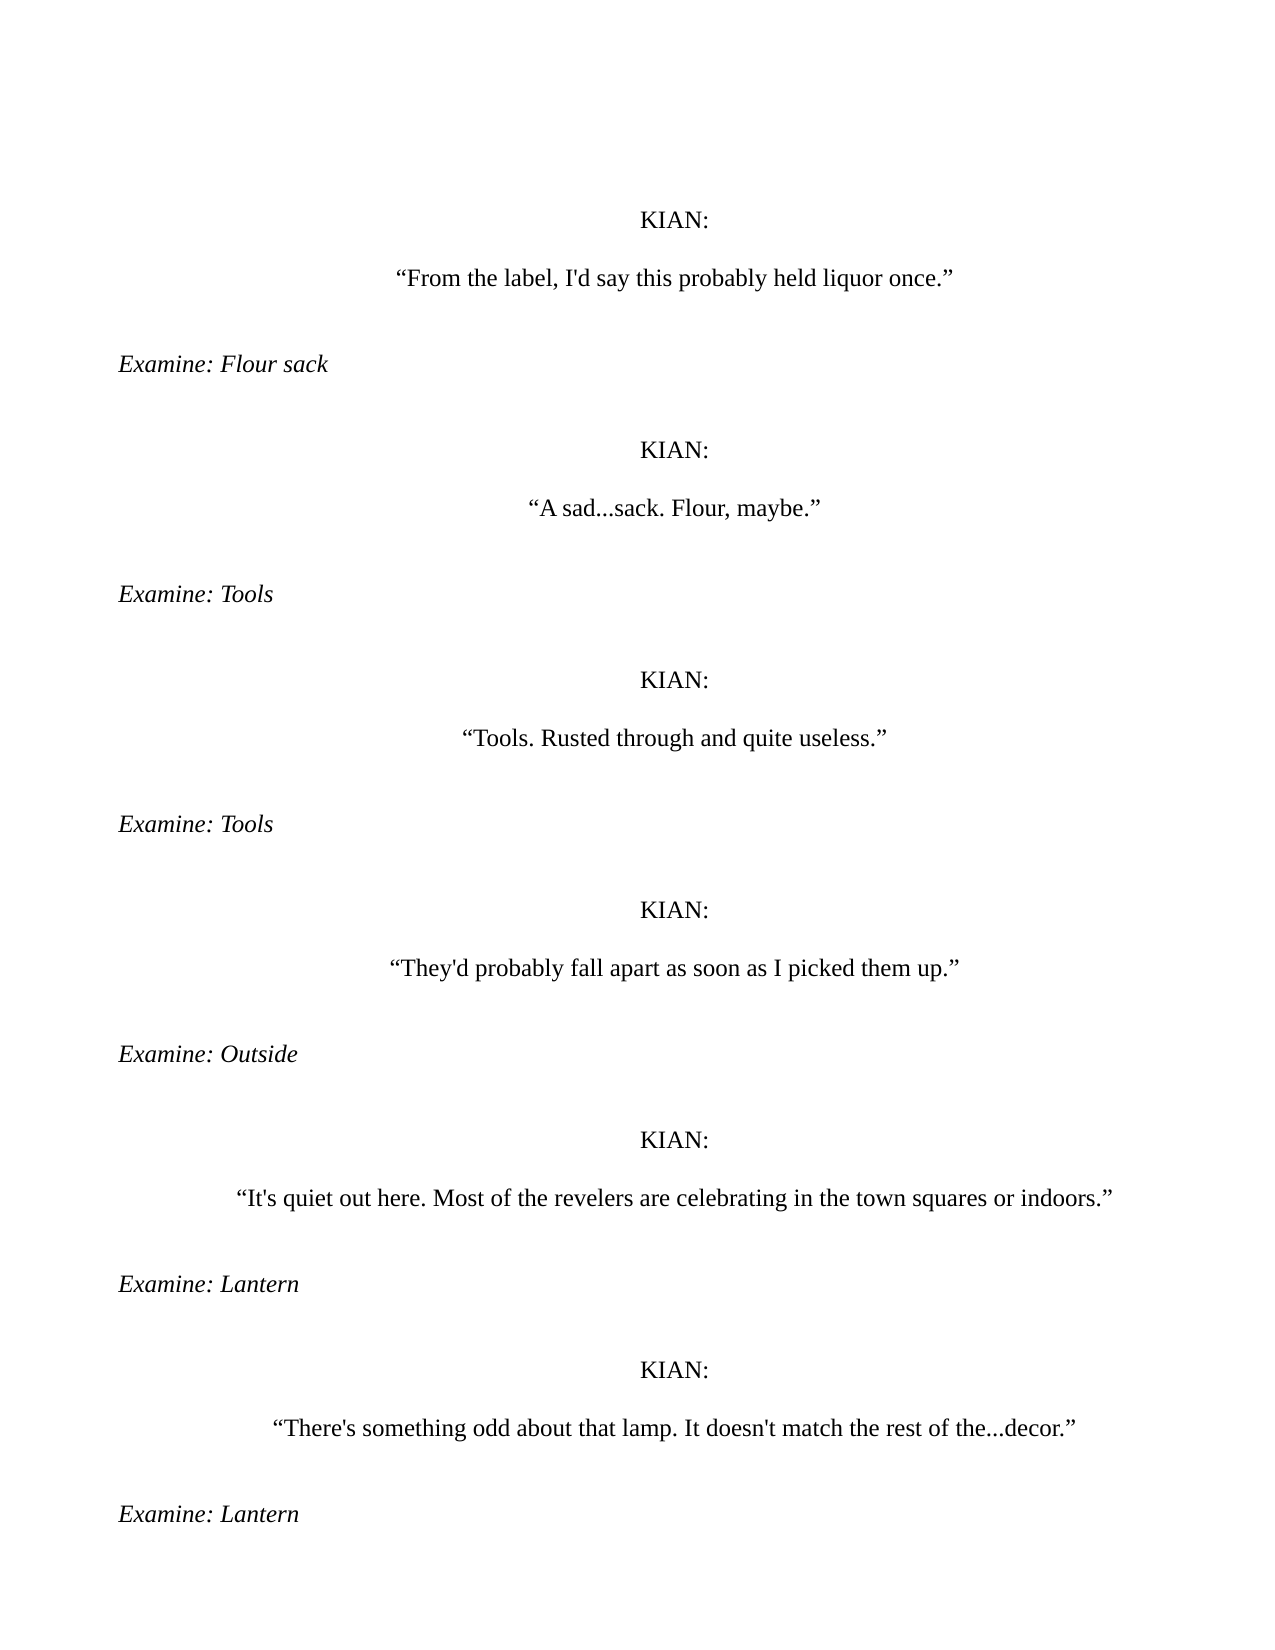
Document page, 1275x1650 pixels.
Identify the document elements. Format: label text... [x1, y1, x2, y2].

text KIAN: [118, 435, 1157, 464]
text Examine: Lantern [118, 1269, 1157, 1298]
text “From the label, I'd say this probably held liquor once.” [118, 263, 1157, 291]
text Examine: Outside [118, 1039, 1157, 1068]
text Examine: Tools [118, 809, 1157, 838]
text KIAN: [118, 1355, 1157, 1384]
text KIAN: [118, 205, 1157, 234]
text KIAN: [118, 665, 1157, 694]
text Examine: Tools [118, 579, 1157, 608]
text “It's quiet out here. Most of the revelers are celebrating in the town squares or indoors.” [118, 1183, 1157, 1211]
text KIAN: [118, 1125, 1157, 1154]
text “Tools. Rusted through and quite useless.” [118, 723, 1157, 751]
text “A sad...sack. Flour, maybe.” [118, 493, 1157, 521]
text “They'd probably fall apart as soon as I picked them up.” [118, 953, 1157, 981]
text “There's something odd about that lamp. It doesn't match the rest of the...decor.” [118, 1413, 1157, 1441]
text Examine: Lantern [118, 1499, 1157, 1528]
text KIAN: [118, 895, 1157, 924]
text Examine: Flour sack [118, 349, 1157, 378]
